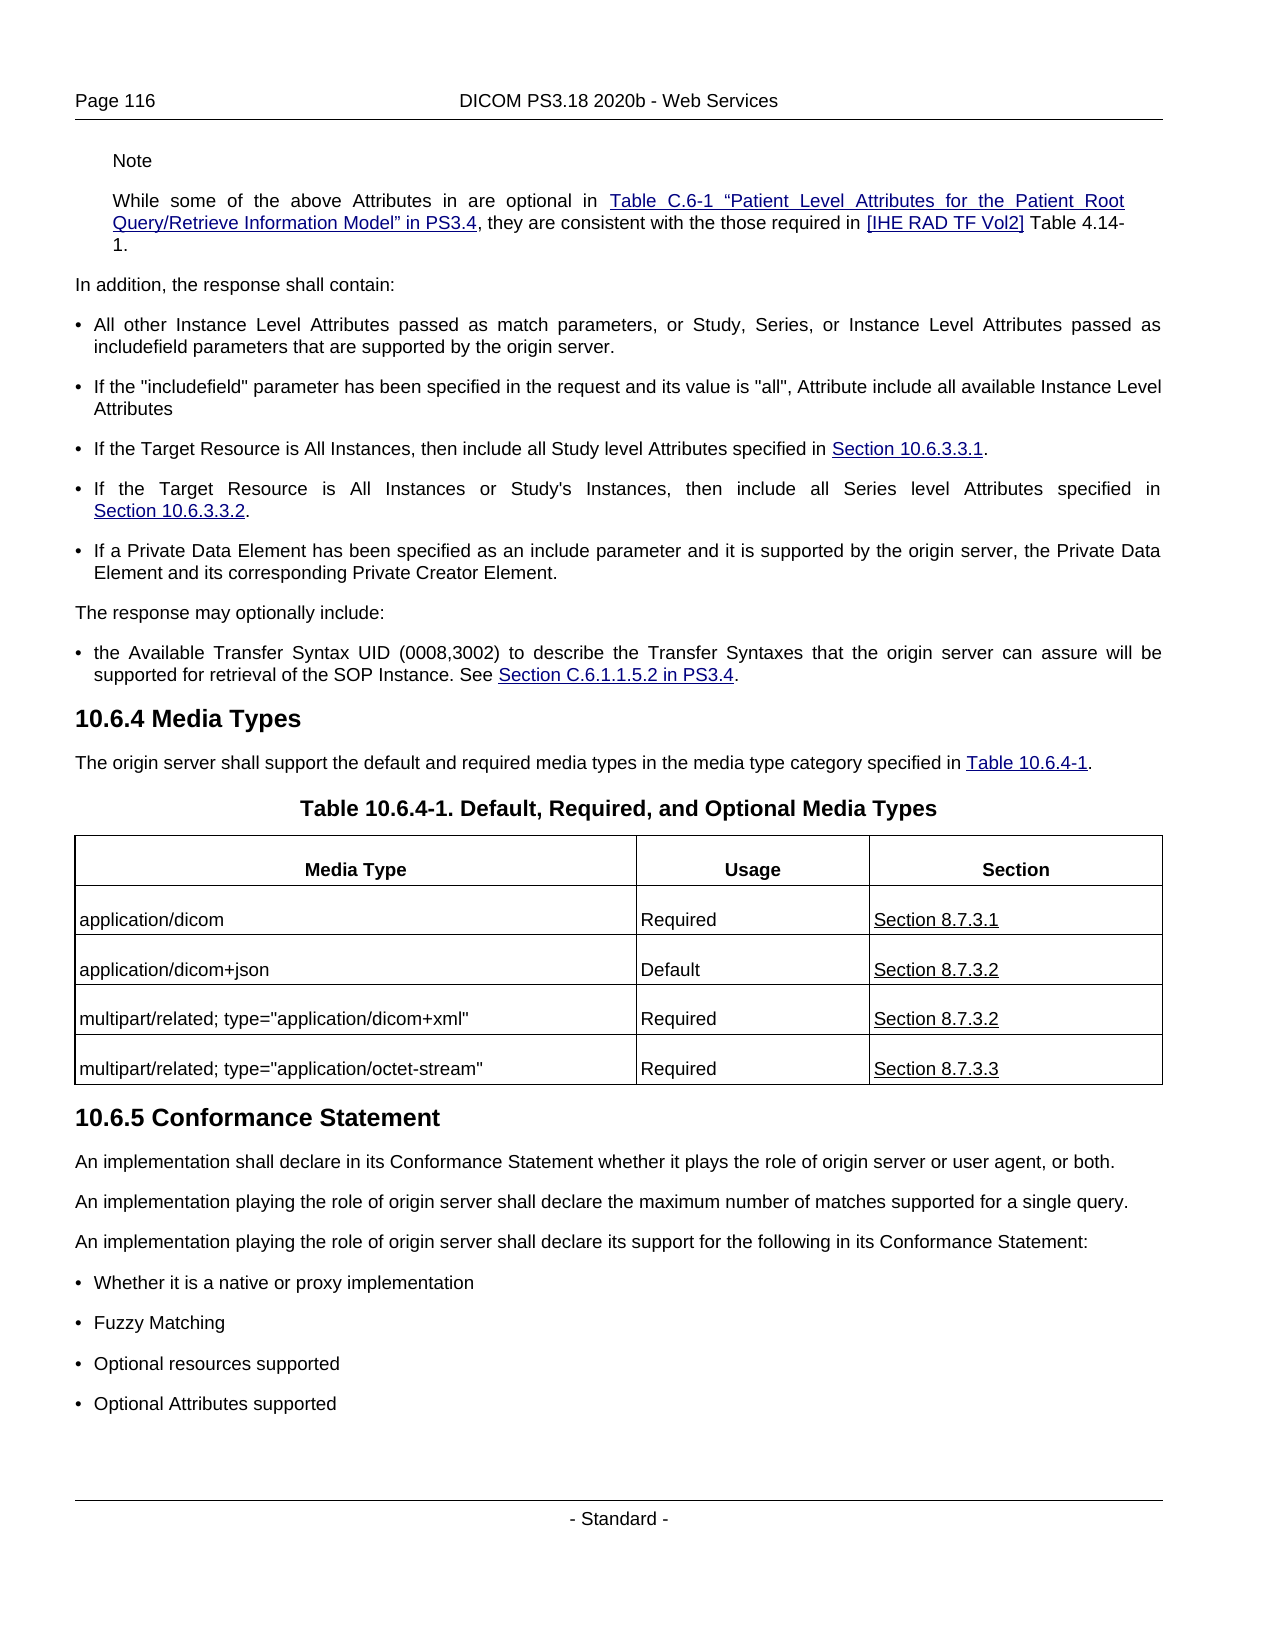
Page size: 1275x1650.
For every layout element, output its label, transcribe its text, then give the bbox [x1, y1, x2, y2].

text • If the Target Resource is All Instances, then include all Study level Attributes specified in Section 10.6.3.3.1. [75, 438, 1162, 459]
text • Optional Attributes supported [75, 1393, 1162, 1414]
text • All other Instance Level Attributes passed as match parameters, or Study, Series, or Instance Level Attributes passed as includefield parameters that are supported by the origin server. [75, 314, 1162, 357]
text • the Available Transfer Syntax UID (0008,3002) to describe the Transfer Syntaxes that the origin server can assure will be supported for retrieval of the SOP Instance. See Section C.6.1.1.5.2 in PS3.4. [75, 642, 1162, 685]
table_cell Required [637, 985, 869, 1034]
text The response may optionally include: [75, 602, 1162, 623]
text An implementation shall declare in its Conformance Statement whether it plays the role of origin server or user agent, or both. [75, 1151, 1162, 1172]
table_cell Default [637, 935, 869, 984]
text The origin server shall support the default and required media types in the media type category specified in Table 10.6.4-1. [75, 752, 1162, 773]
text An implementation playing the role of origin server shall declare its support for the following in its Conformance Statement: [75, 1231, 1162, 1253]
table_cell Section 8.7.3.2 [870, 985, 1162, 1034]
table_cell Section 8.7.3.2 [870, 935, 1162, 984]
text Table 10.6.4-1. Default, Required, and Optional Media Types [75, 796, 1162, 821]
text • If a Private Data Element has been specified as an include parameter and it is supported by the origin server, the Private Data Element and its corresponding Private Creator Element. [75, 540, 1162, 583]
table_cell Section 8.7.3.3 [870, 1035, 1162, 1083]
text 10.6.4 Media Types [75, 704, 1162, 733]
text • If the Target Resource is All Instances or Study's Instances, then include all Series level Attributes specified in Section 10.6.3.3.2. [75, 478, 1162, 521]
table_header Section [870, 836, 1162, 885]
text 10.6.5 Conformance Statement [75, 1103, 1162, 1132]
table_cell Section 8.7.3.1 [870, 886, 1162, 934]
text • Whether it is a native or proxy implementation [75, 1272, 1162, 1293]
text • Fuzzy Matching [75, 1312, 1162, 1333]
text Note [112, 150, 1125, 172]
text • If the "includefield" parameter has been specified in the request and its value is "all", Attribute include all available Instance Level Attributes [75, 376, 1162, 419]
text While some of the above Attributes in are optional in Table C.6-1 “Patient Level Attributes for the Patient Root Query/Retrieve Information Model” in PS3.4, they are consistent with the those required in [IHE RAD TF Vol2] Table 4.14-1. [112, 190, 1125, 255]
table_cell application/dicom [76, 886, 636, 934]
text • Optional resources supported [75, 1352, 1162, 1374]
table_cell multipart/related; type="application/octet-stream" [76, 1035, 636, 1083]
table_cell Required [637, 1035, 869, 1083]
table_header Media Type [76, 836, 636, 885]
table_header Usage [637, 836, 869, 885]
table_cell application/dicom+json [76, 935, 636, 984]
text An implementation playing the role of origin server shall declare the maximum number of matches supported for a single query. [75, 1191, 1162, 1213]
table_cell Required [637, 886, 869, 934]
table_cell multipart/related; type="application/dicom+xml" [76, 985, 636, 1034]
text In addition, the response shall contain: [75, 274, 1162, 295]
